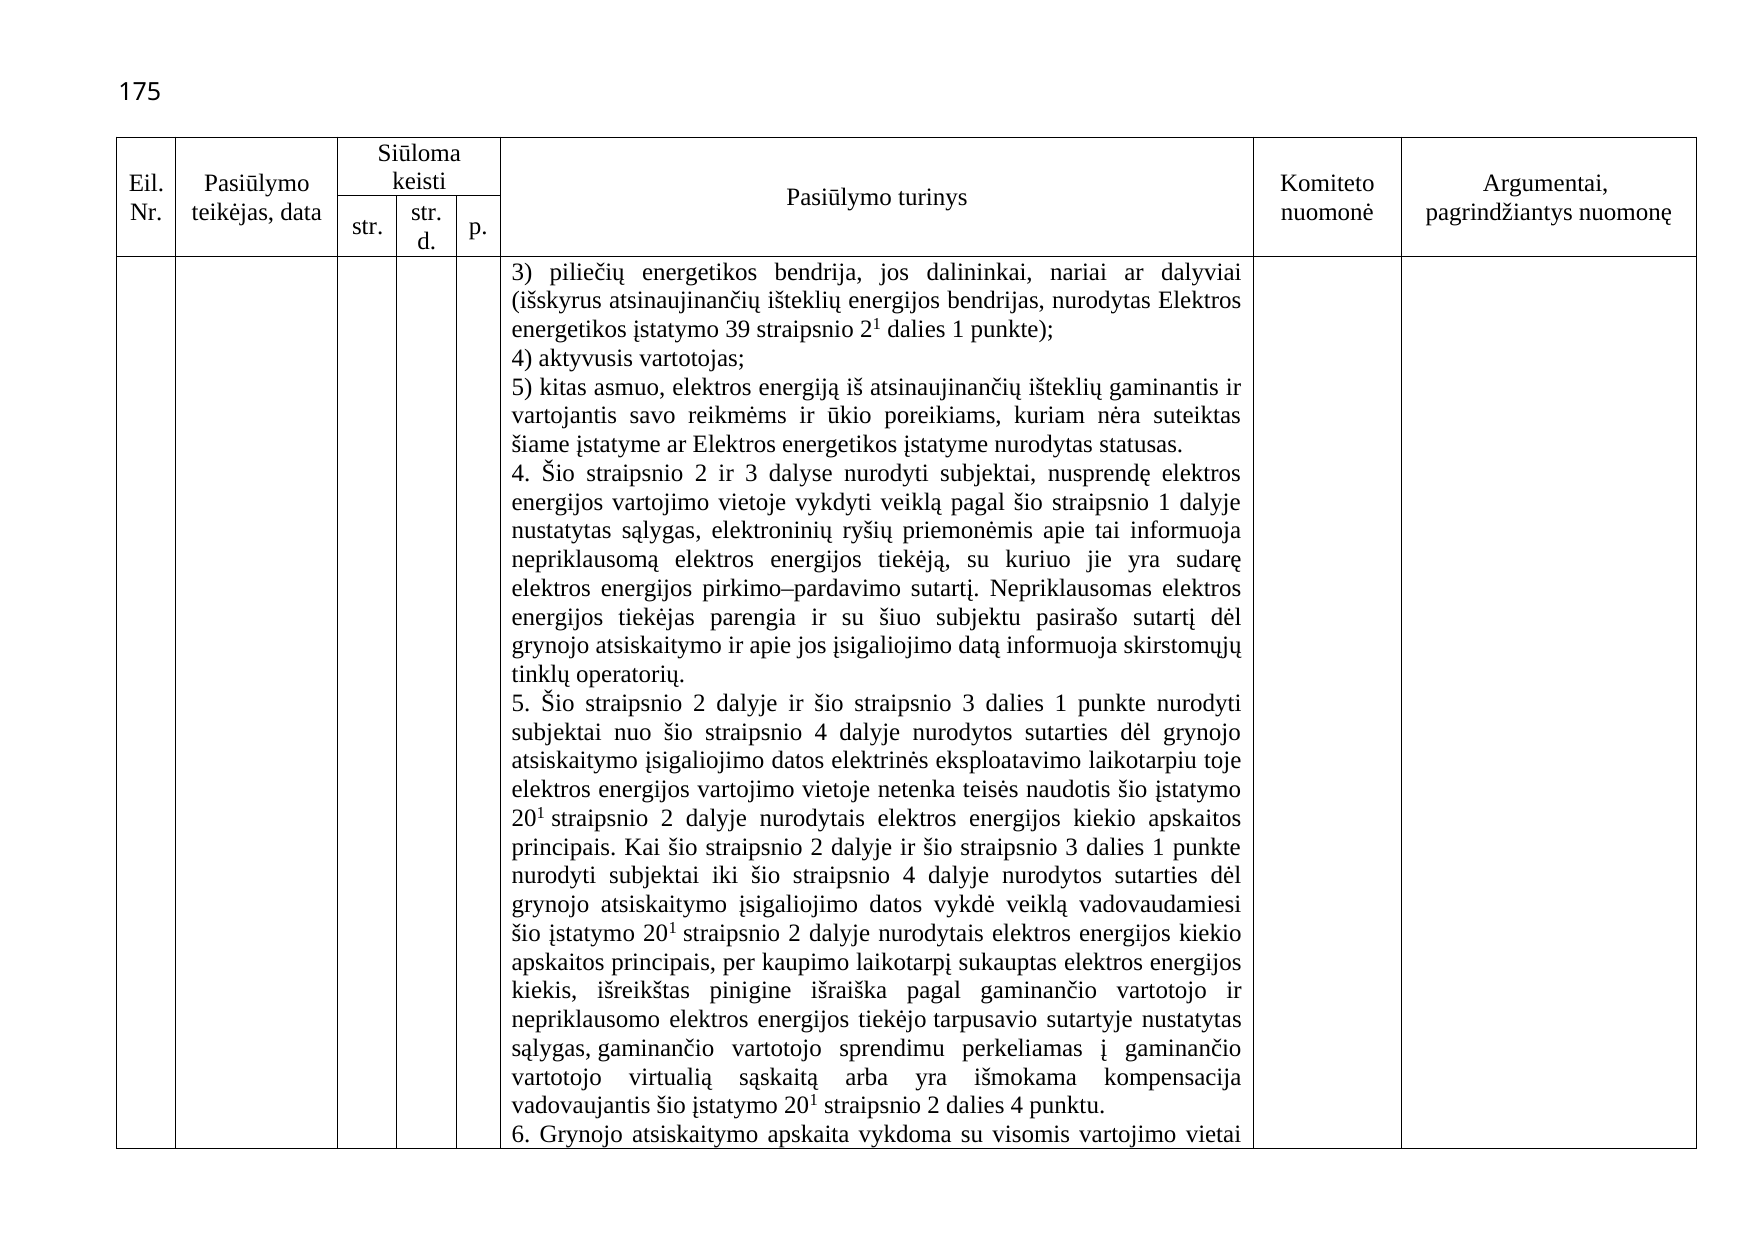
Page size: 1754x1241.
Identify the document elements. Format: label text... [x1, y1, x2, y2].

table_header Siūloma keisti [338, 138, 500, 195]
table_cell 3) piliečių energetikos bendrija, jos dalininkai, nariai ar dalyviai (išskyrus atsinaujinančių išteklių energijos bendrijas, nurodytas Elektros energetikos įstatymo 39 straipsnio 21 dalies 1 punkte); 4) aktyvusis vartotojas; 5) kitas asmuo, elektros energiją iš atsinaujinančių išteklių gaminantis ir vartojantis savo reikmėms ir ūkio poreikiams, kuriam nėra suteiktas šiame įstatyme ar Elektros energetikos įstatyme nurodytas statusas. 4. Šio straipsnio 2 ir 3 dalyse nurodyti subjektai, nusprendę elektros energijos vartojimo vietoje vykdyti veiklą pagal šio straipsnio 1 dalyje nustatytas sąlygas, elektroninių ryšių priemonėmis apie tai informuoja nepriklausomą elektros energijos tiekėją, su kuriuo jie yra sudarę elektros energijos pirkimo–pardavimo sutartį. Nepriklausomas elektros energijos tiekėjas parengia ir su šiuo subjektu pasirašo sutartį dėl grynojo atsiskaitymo ir apie jos įsigaliojimo datą informuoja skirstomųjų tinklų operatorių. 5. Šio straipsnio 2 dalyje ir šio straipsnio 3 dalies 1 punkte nurodyti subjektai nuo šio straipsnio 4 dalyje nurodytos sutarties dėl grynojo atsiskaitymo įsigaliojimo datos elektrinės eksploatavimo laikotarpiu toje elektros energijos vartojimo vietoje netenka teisės naudotis šio įstatymo 201 straipsnio 2 dalyje nurodytais elektros energijos kiekio apskaitos principais. Kai šio straipsnio 2 dalyje ir šio straipsnio 3 dalies 1 punkte nurodyti subjektai iki šio straipsnio 4 dalyje nurodytos sutarties dėl grynojo atsiskaitymo įsigaliojimo datos vykdė veiklą vadovaudamiesi šio įstatymo 201 straipsnio 2 dalyje nurodytais elektros energijos kiekio apskaitos principais, per kaupimo laikotarpį sukauptas elektros energijos kiekis, išreikštas pinigine išraiška pagal gaminančio vartotojo ir nepriklausomo elektros energijos tiekėjo tarpusavio sutartyje nustatytas sąlygas, gaminančio vartotojo sprendimu perkeliamas į gaminančio vartotojo virtualią sąskaitą arba yra išmokama kompensacija vadovaujantis šio įstatymo 201 straipsnio 2 dalies 4 punktu. 6. Grynojo atsiskaitymo apskaita vykdoma su visomis vartojimo vietai [501, 257, 1253, 1148]
table_cell str. [338, 196, 396, 256]
table_header Argumentai, pagrindžiantys nuomonę [1402, 138, 1696, 256]
table_cell [1402, 257, 1696, 1148]
table_cell [1254, 257, 1401, 1148]
table_cell p. [457, 196, 500, 256]
table_cell str. d. [397, 196, 456, 256]
table_cell [338, 257, 396, 1148]
table_cell [457, 257, 500, 1148]
table_header Eil. Nr. [117, 138, 175, 256]
table_cell [176, 257, 337, 1148]
table_header Pasiūlymo turinys [501, 138, 1253, 256]
table_cell [117, 257, 175, 1148]
table_header Komiteto nuomonė [1254, 138, 1401, 256]
table_cell [397, 257, 456, 1148]
table_header Pasiūlymo teikėjas, data [176, 138, 337, 256]
